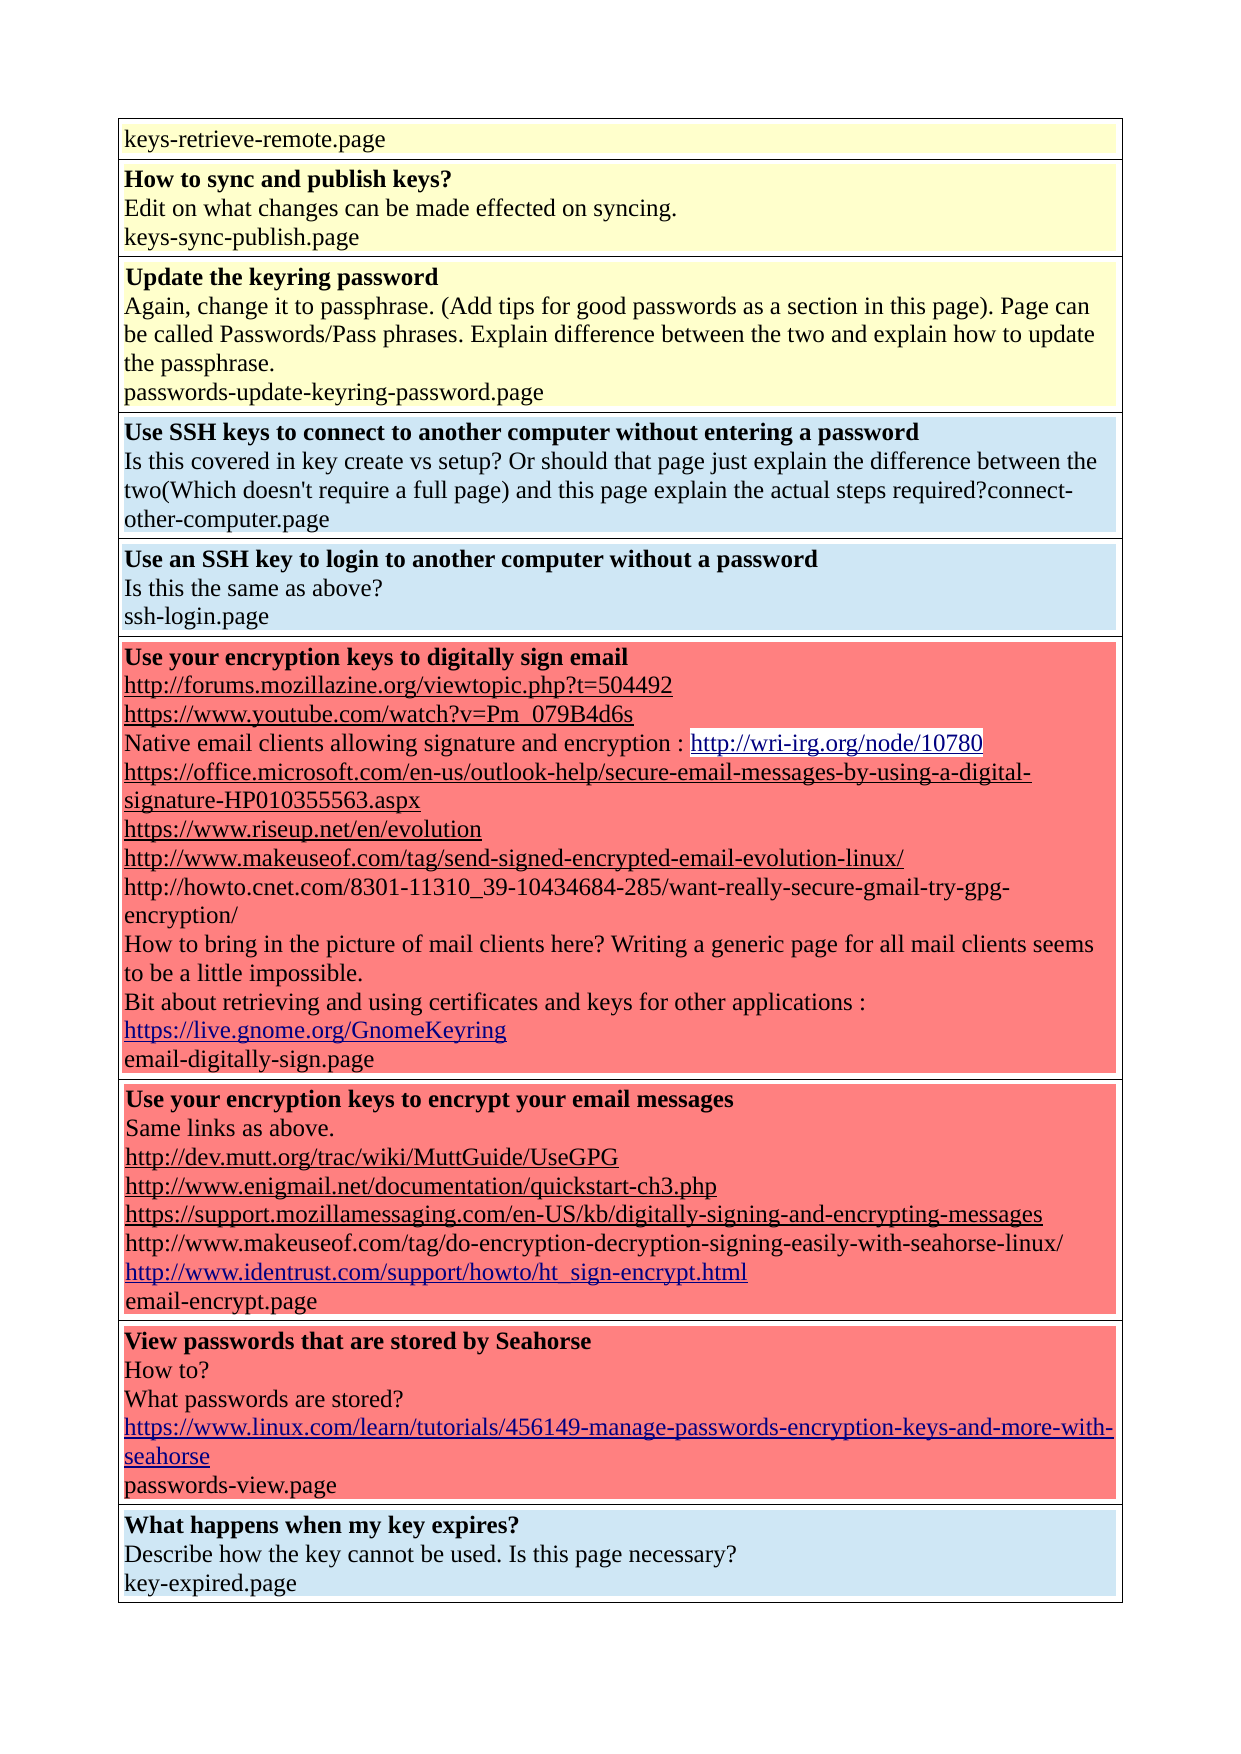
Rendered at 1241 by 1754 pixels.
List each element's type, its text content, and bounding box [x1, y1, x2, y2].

table_cell Update the keyring password Again, change it to passphrase. (Add tips for good passwords as a section in this page). Page can be called Passwords/Pass phrases. Explain difference between the two and explain how to update the passphrase. passwords-update-keyring-password.page [119, 257, 1122, 412]
table_cell Use your encryption keys to digitally sign email http://forums.mozillazine.org/viewtopic.php?t=504492 https://www.youtube.com/watch?v=Pm_079B4d6s Native email clients allowing signature and encryption : http://wri-irg.org/node/10780 https://office.microsoft.com/en-us/outlook-help/secure-email-messages-by-using-a-digital-signature-HP010355563.aspx https://www.riseup.net/en/evolution http://www.makeuseof.com/tag/send-signed-encrypted-email-evolution-linux/ http://howto.cnet.com/8301-11310_39-10434684-285/want-really-secure-gmail-try-gpg-encryption/ How to bring in the picture of mail clients here? Writing a generic page for all mail clients seems to be a little impossible. Bit about retrieving and using certificates and keys for other applications : https://live.gnome.org/GnomeKeyring email-digitally-sign.page [119, 637, 1122, 1079]
table_cell View passwords that are stored by Seahorse How to? What passwords are stored? https://www.linux.com/learn/tutorials/456149-manage-passwords-encryption-keys-and-more-with-seahorse passwords-view.page [119, 1321, 1122, 1504]
table_cell Use your encryption keys to encrypt your email messages Same links as above. http://dev.mutt.org/trac/wiki/MuttGuide/UseGPG http://www.enigmail.net/documentation/quickstart-ch3.php https://support.mozillamessaging.com/en-US/kb/digitally-signing-and-encrypting-messages http://www.makeuseof.com/tag/do-encryption-decryption-signing-easily-with-seahorse-linux/ http://www.identrust.com/support/howto/ht_sign-encrypt.html email-encrypt.page [119, 1080, 1122, 1320]
table_cell How to sync and publish keys? Edit on what changes can be made effected on syncing. keys-sync-publish.page [119, 160, 1122, 256]
table_cell Use an SSH key to login to another computer without a password Is this the same as above? ssh-login.page [119, 539, 1122, 636]
table_cell keys-retrieve-remote.page [119, 119, 1122, 158]
table_cell What happens when my key expires? Describe how the key cannot be used. Is this page necessary? key-expired.page [119, 1505, 1122, 1602]
table_cell Use SSH keys to connect to another computer without entering a password Is this covered in key create vs setup? Or should that page just explain the difference between the two(Which doesn't require a full page) and this page explain the actual steps required?connect-other-computer.page [119, 413, 1122, 538]
